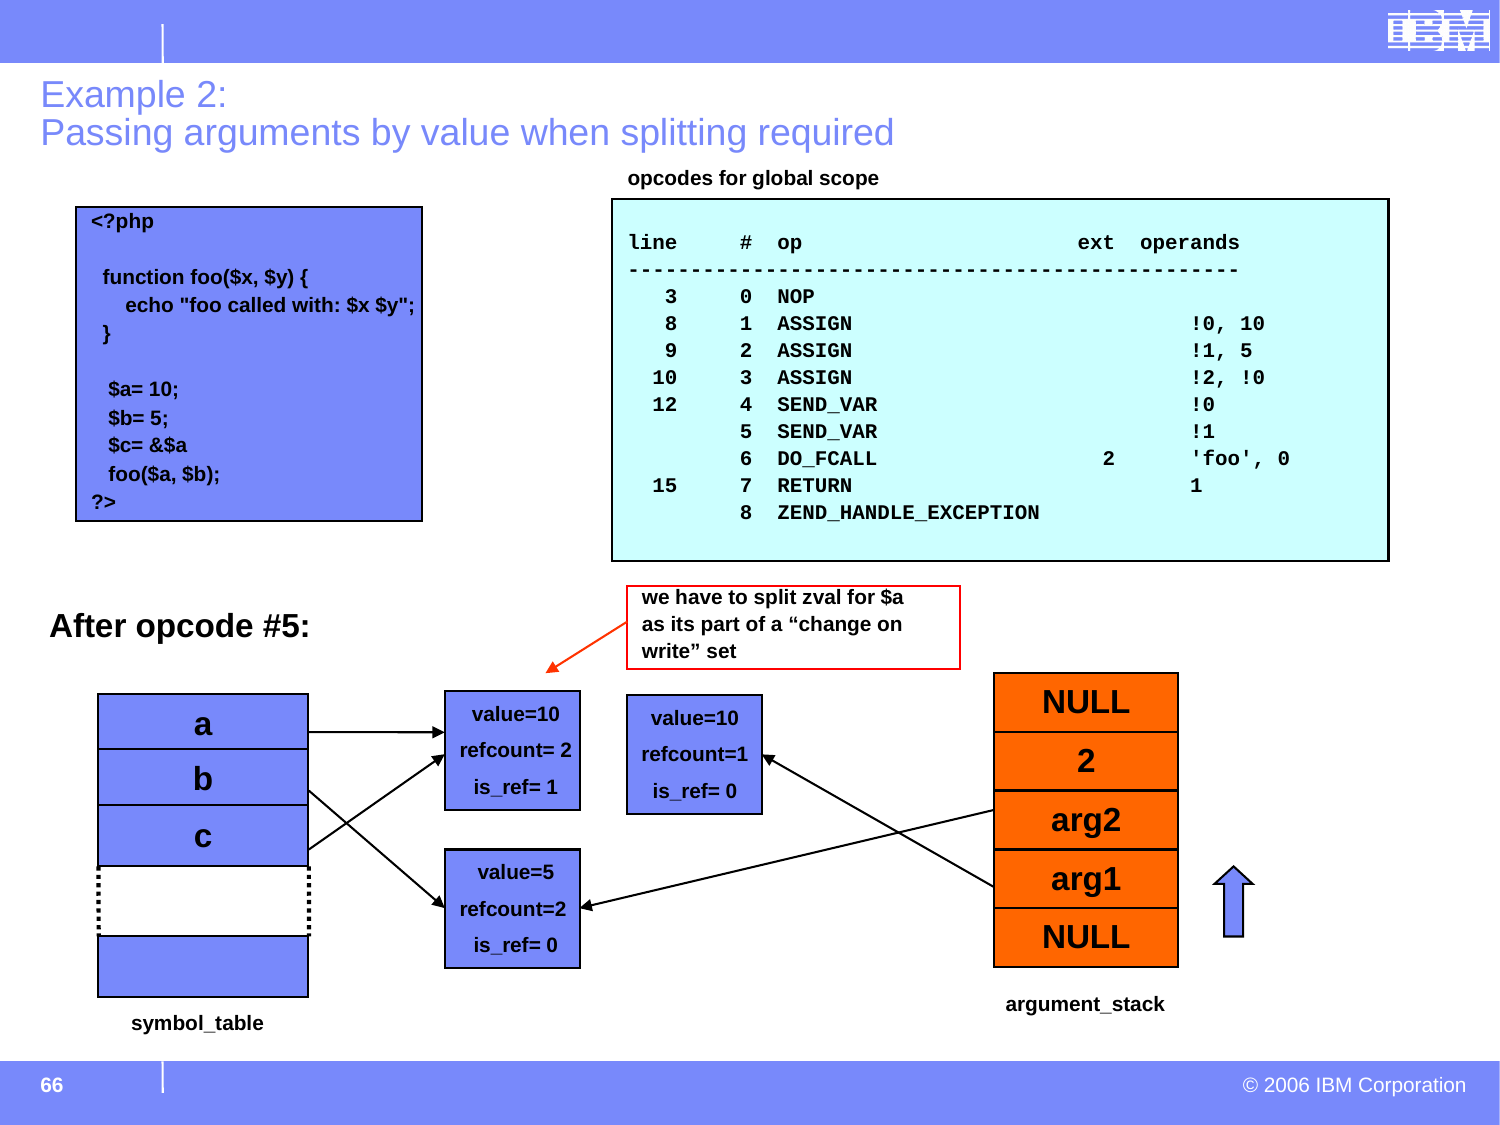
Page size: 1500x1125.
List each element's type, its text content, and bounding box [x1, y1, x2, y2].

text_box value=5 refcount=2 is_ref= 0 [444, 849, 580, 969]
text_box line # op ext operands ------------------------------------------------- 3 0 NOP 8 1 ASSIGN !0, 10 9 2 ASSIGN !1, 5 10 3 ASSIGN !2, !0 12 4 SEND_VAR !0 5 SEND_VAR !1 6 DO_FCALL 2 'foo', 0 15 7 RETURN 1 8 ZEND_HANDLE_EXCEPTION [612, 199, 1389, 562]
text_box c [98, 805, 308, 867]
text_box argument_stack [990, 984, 1180, 1024]
text_box a [98, 693, 308, 748]
text_box arg1 [994, 850, 1179, 909]
text_box symbol_table [116, 1003, 279, 1043]
text_box opcodes for global scope [612, 159, 895, 199]
text_box After opcode #5: [34, 600, 327, 653]
text_box b [98, 748, 308, 805]
text_box [1214, 866, 1253, 937]
text_box NULL [994, 909, 1179, 967]
text_box 2 [994, 731, 1179, 791]
text_box NULL [994, 673, 1179, 731]
text_box value=10 refcount=1 is_ref= 0 [626, 695, 762, 815]
text_box arg2 [994, 791, 1179, 850]
text_box we have to split zval for $a as its part of a “change on write” set [627, 585, 961, 669]
text_box [98, 936, 308, 998]
text_box value=10 refcount= 2 is_ref= 1 [444, 691, 580, 811]
title Example 2: Passing arguments by value when splitting required [25, 39, 1292, 161]
